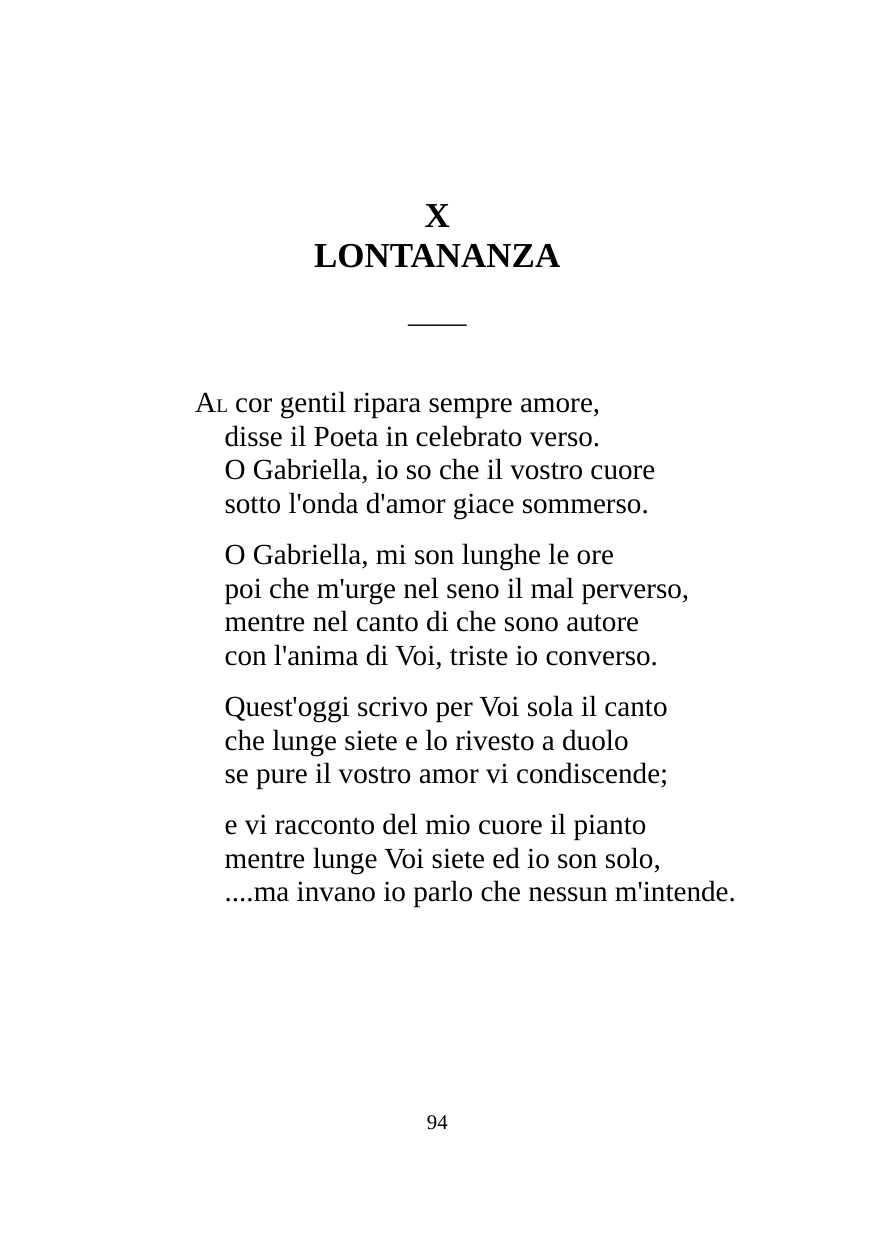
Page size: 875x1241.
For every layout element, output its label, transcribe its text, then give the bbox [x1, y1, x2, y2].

text —— [106, 305, 768, 338]
text Quest'oggi scrivo per Voi sola il canto che lunge siete e lo rivesto a duolo se pure il vostro amor vi condiscende; [224, 689, 768, 790]
subtitle X LONTANANZA [106, 195, 768, 275]
text e vi racconto del mio cuore il pianto mentre lunge Voi siete ed io son solo, ....ma invano io parlo che nessun m'intende. [224, 807, 768, 908]
text Al cor gentil ripara sempre amore, disse il Poeta in celebrato verso. O Gabriella, io so che il vostro cuore sotto l'onda d'amor giace sommerso. [195, 385, 768, 519]
text O Gabriella, mi son lunghe le ore poi che m'urge nel seno il mal perverso, mentre nel canto di che sono autore con l'anima di Voi, triste io converso. [224, 537, 768, 671]
